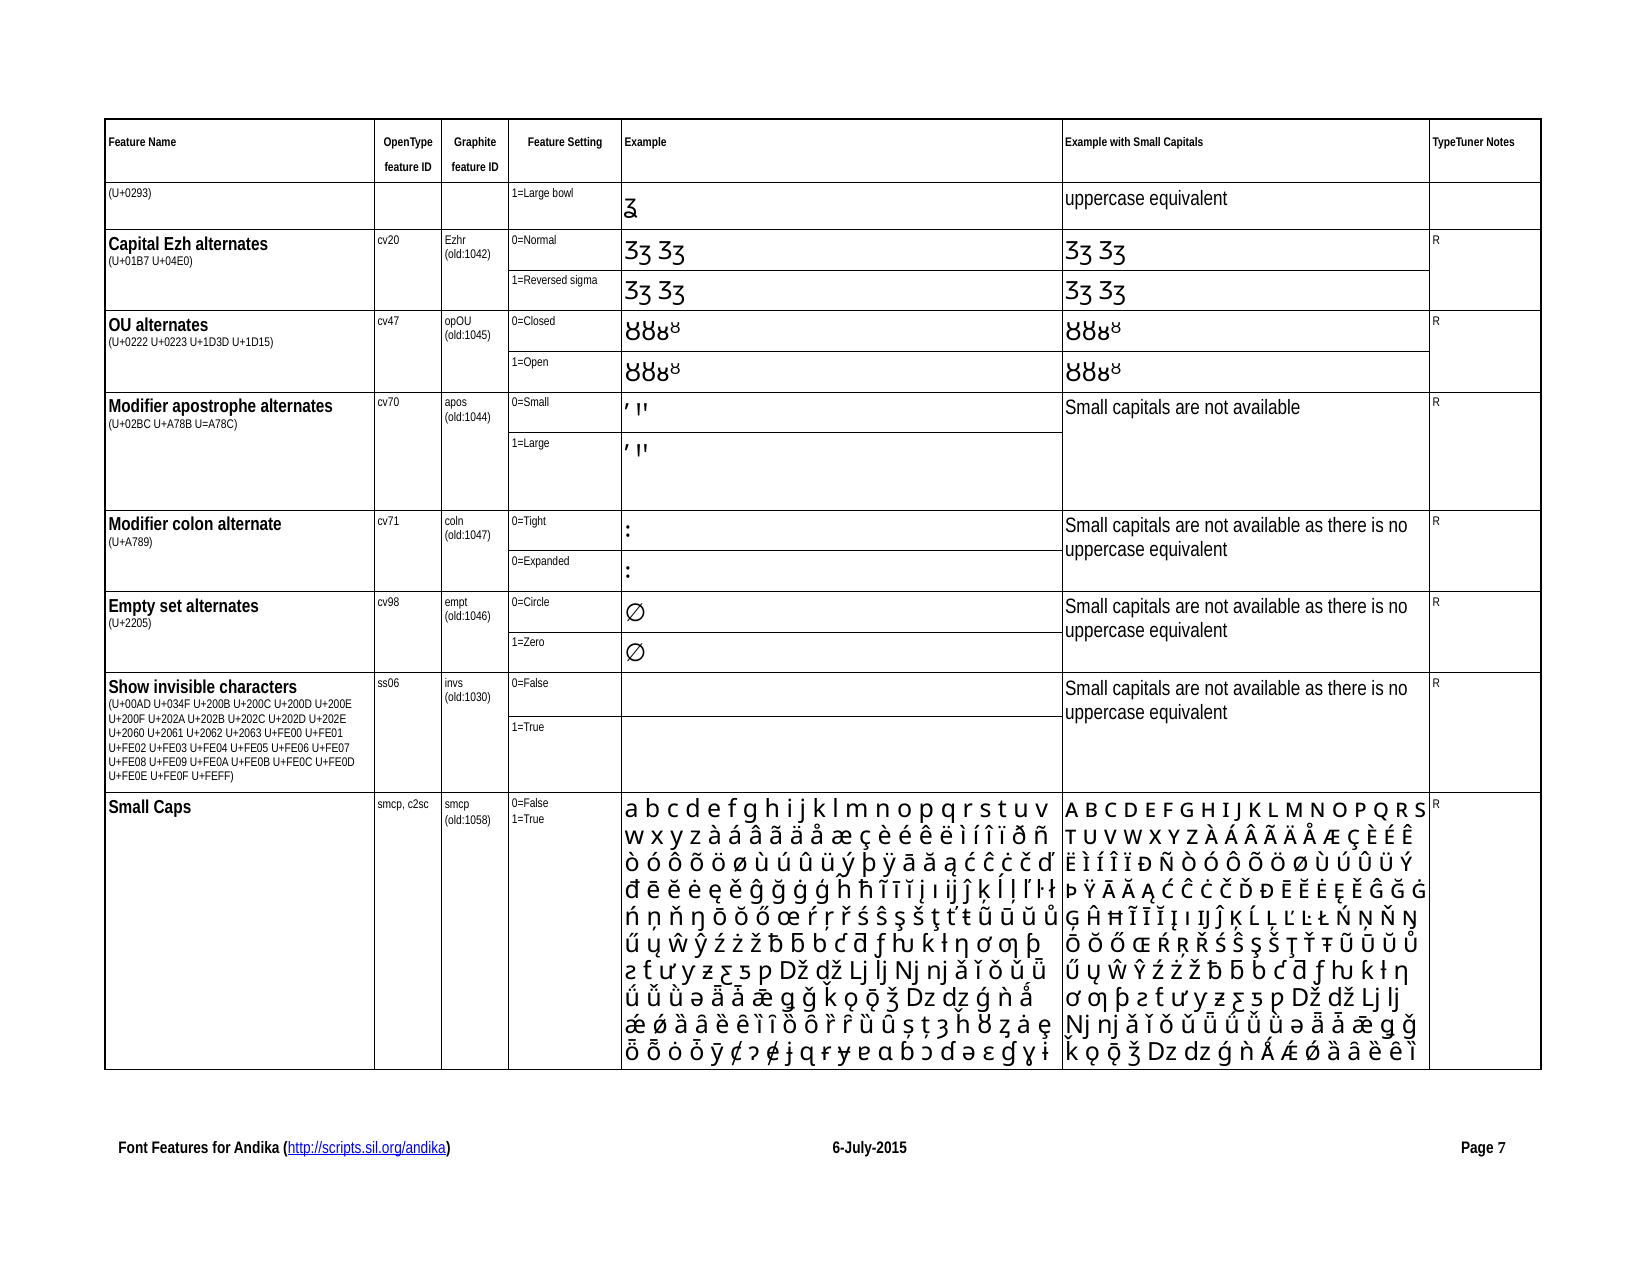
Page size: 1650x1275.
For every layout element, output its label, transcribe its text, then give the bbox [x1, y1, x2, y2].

table_cell Ȣȣᴕᴽ [622, 352, 1062, 391]
table_cell 1=Zero [509, 633, 621, 672]
table_cell ʼ Ꞌꞌ [622, 433, 1062, 510]
table_cell Ezhr (old:1042) [442, 230, 508, 310]
table_cell Ʒʒ Ӡӡ [622, 230, 1062, 269]
table_cell 1=Large bowl [509, 183, 621, 229]
table_cell Ȣȣᴕᴽ [622, 311, 1062, 351]
table_cell cv98 [375, 592, 441, 672]
table_cell smcp, c2sc [375, 793, 441, 1068]
table_cell 0=False [509, 673, 621, 716]
table_cell 1=Open [509, 352, 621, 391]
table_cell a b c d e f g h i j k l m n o p q r s t u v w x y z à á â ã ä å æ ç è é ê ë ì í î ï ð ñ ò ó ô õ ö ø ù ú û ü ý þ ÿ ā ă ą ć ĉ ċ č ď đ ē ĕ ė ę ě ĝ ğ ġ ģ ĥ ħ ĩ ī ĭ į ı ĳ ĵ ķ ĺ ļ ľ ŀ ł ń ņ ň ŋ ō ŏ ő œ ŕ ŗ ř ś ŝ ş š ţ ť ŧ ũ ū ŭ ů ű ų ŵ ŷ ź ż ž ƀ ƃ ƅ ƈ ƌ ƒ ƕ ƙ ƚ ƞ ơ ƣ ƥ ƨ ƭ ư ƴ ƶ ƹ ƽ ƿ ǅ ǆ ǈ ǉ ǋ ǌ ǎ ǐ ǒ ǔ ǖ ǘ ǚ ǜ ǝ ǟ ǡ ǣ ǥ ǧ ǩ ǫ ǭ ǯ ǲ ǳ ǵ ǹ ǻ ǽ ǿ ȁ ȃ ȅ ȇ ȉ ȋ ȍ ȏ ȑ ȓ ȕ ȗ ș ț ȝ ȟ ȣ ȥ ȧ ȩ ȫ ȭ ȯ ȱ ȳ ȼ ɂ ɇ ɉ ɋ ɍ ɏ ɐ ɑ ɓ ɔ ɗ ə ɛ ɠ ɣ ɨ [622, 793, 1062, 1068]
table_cell 0=Tight [509, 511, 621, 550]
table_cell (U+0293) [106, 183, 374, 229]
table_cell Empty set alternates (U+2205) [106, 592, 374, 672]
table_cell ꞉ [622, 511, 1062, 550]
table_cell 0=Circle [509, 592, 621, 632]
table_cell [442, 183, 508, 229]
table_cell 1=Large [509, 433, 621, 510]
table_header OpenType feature ID [375, 120, 441, 182]
table_cell 0=Expanded [509, 551, 621, 591]
table_cell 0=Closed [509, 311, 621, 351]
table_cell Ʒʒ Ӡӡ [622, 271, 1062, 310]
table_cell apos (old:1044) [442, 393, 508, 510]
table_cell ∅ [622, 633, 1062, 672]
table_header Feature Setting [509, 120, 621, 182]
table_header TypeTuner Notes [1430, 120, 1540, 182]
table_cell Small capitals are not available as there is no uppercase equivalent [1063, 673, 1429, 792]
table_cell 0=Small [509, 393, 621, 432]
table_cell uppercase equivalent [1063, 183, 1429, 229]
table_cell cv70 [375, 393, 441, 510]
table_header Graphite feature ID [442, 120, 508, 182]
table_cell R [1430, 592, 1540, 672]
table_cell Small capitals are not available [1063, 393, 1429, 510]
table_cell Small capitals are not available as there is no uppercase equivalent [1063, 511, 1429, 591]
table_cell Capital Ezh alternates (U+01B7 U+04E0) [106, 230, 374, 310]
table_cell Show invisible characters (U+00AD U+034F U+200B U+200C U+200D U+200E U+200F U+202A U+202B U+202C U+202D U+202E U+2060 U+2061 U+2062 U+2063 U+FE00 U+FE01 U+FE02 U+FE03 U+FE04 U+FE05 U+FE06 U+FE07 U+FE08 U+FE09 U+FE0A U+FE0B U+FE0C U+FE0D U+FE0E U+FE0F U+FEFF) [106, 673, 374, 792]
table_cell Ȣȣᴕᴽ [1063, 352, 1429, 391]
table_cell invs (old:1030) [442, 673, 508, 792]
table_cell R [1430, 230, 1540, 310]
table_cell cv20 [375, 230, 441, 310]
table_cell Small capitals are not available as there is no uppercase equivalent [1063, 592, 1429, 672]
table_cell ʼ Ꞌꞌ [622, 393, 1062, 432]
table_cell 1=Reversed sigma [509, 271, 621, 310]
table_cell ­ ͏ ​ ‌ ‍ ‎ ‏ ‪ ‫ ‬ ‭ ‮ ⁠ ⁡ ⁢ ⁣ ︀ ︁ ︂ ︃ ︄ ︅ ︆ ︇ ︈ ︉ ︊ ︋ ︌ ︍ ︎ ️ ﻿ [622, 673, 1062, 716]
table_cell cv47 [375, 311, 441, 391]
table_cell Ȣȣᴕᴽ [1063, 311, 1429, 351]
table_cell smcp (old:1058) [442, 793, 508, 1068]
table_cell R [1430, 311, 1540, 391]
table_cell a b c d e f g h i j k l m n o p q r s t u v w x y z à á â ã ä å æ ç è é ê ë ì í î ï ð ñ ò ó ô õ ö ø ù ú û ü ý þ ÿ ā ă ą ć ĉ ċ č ď đ ē ĕ ė ę ě ĝ ğ ġ ģ ĥ ħ ĩ ī ĭ į ı ĳ ĵ ķ ĺ ļ ľ ŀ ł ń ņ ň ŋ ō ŏ ő œ ŕ ŗ ř ś ŝ ş š ţ ť ŧ ũ ū ŭ ů ű ų ŵ ŷ ź ż ž ƀ ƃ ƅ ƈ ƌ ƒ ƕ ƙ ƚ ƞ ơ ƣ ƥ ƨ ƭ ư ƴ ƶ ƹ ƽ ƿ ǅ ǆ ǈ ǉ ǋ ǌ ǎ ǐ ǒ ǔ ǖ ǘ ǚ ǜ ǝ ǟ ǡ ǣ ǥ ǧ ǩ ǫ ǭ ǯ ǲ ǳ ǵ ǹ ǻ ǽ ǿ ȁ ȃ ȅ ȇ ȉ [1063, 793, 1429, 1068]
table_cell R [1430, 393, 1540, 510]
table_cell ∅ [622, 592, 1062, 632]
table_cell OU alternates (U+0222 U+0223 U+1D3D U+1D15) [106, 311, 374, 391]
table_cell ʓ [622, 183, 1062, 229]
table_cell empt (old:1046) [442, 592, 508, 672]
table_cell Ʒʒ Ӡӡ [1063, 271, 1429, 310]
table_cell Small Caps [106, 793, 374, 1068]
table_cell R [1430, 793, 1540, 1068]
table_cell opOU (old:1045) [442, 311, 508, 391]
table_cell R [1430, 673, 1540, 792]
table_cell 0=Normal [509, 230, 621, 269]
table_cell ꞉ [622, 551, 1062, 591]
table_cell ss06 [375, 673, 441, 792]
table_header Feature Name [106, 120, 374, 182]
table_cell Ʒʒ Ӡӡ [1063, 230, 1429, 269]
table_header Example with Small Capitals [1063, 120, 1429, 182]
table_cell ­ ͏ ​ ‌ ‍ ‎ ‏ ‪ ‫ ‬ ‭ ‮ ⁠ ⁡ ⁢ ⁣ ︀ ︁ ︂ ︃ ︄ ︅ ︆ ︇ ︈ ︉ ︊ ︋ ︌ ︍ ︎ ️ ﻿ [622, 717, 1062, 792]
table_cell Modifier colon alternate (U+A789) [106, 511, 374, 591]
table_cell cv71 [375, 511, 441, 591]
table_cell Modifier apostrophe alternates (U+02BC U+A78B U=A78C) [106, 393, 374, 510]
table_cell 0=False 1=True [509, 793, 621, 1068]
table_cell [375, 183, 441, 229]
table_cell 1=True [509, 717, 621, 792]
table_header Example [622, 120, 1062, 182]
table_cell coln (old:1047) [442, 511, 508, 591]
table_cell [1430, 183, 1540, 229]
table_cell R [1430, 511, 1540, 591]
